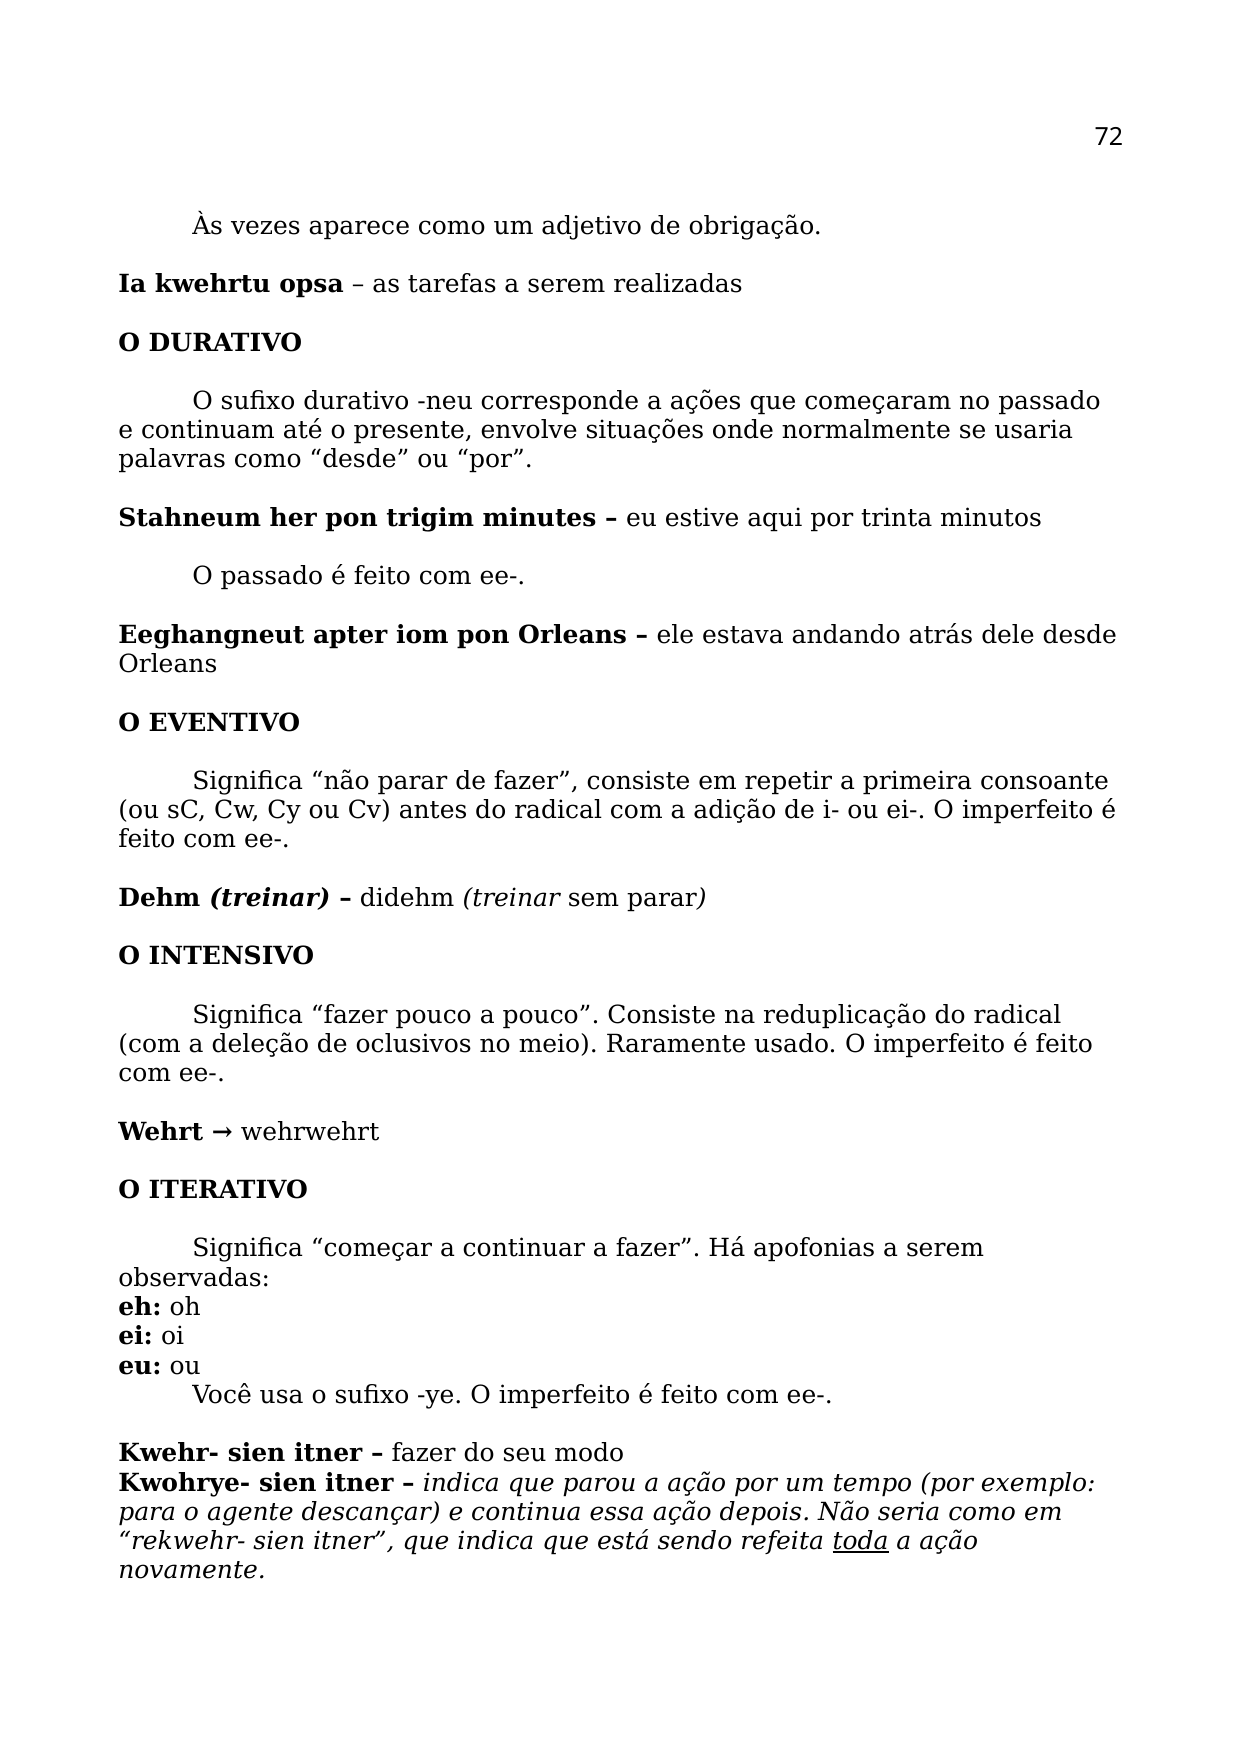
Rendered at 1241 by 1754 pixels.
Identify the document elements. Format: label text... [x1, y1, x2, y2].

text Kwohrye- sien itner – indica que parou a ação por um tempo (por exemplo: para o agente descançar) e continua essa ação depois. Não seria como em “rekwehr- sien itner”, que indica que está sendo refeita toda a ação novamente. [118, 1468, 1123, 1584]
text O passado é feito com ee-. [118, 561, 1123, 591]
text Ia kwehrtu opsa – as tarefas a serem realizadas [118, 269, 1123, 298]
text Você usa o sufixo -ye. O imperfeito é feito com ee-. [118, 1380, 1123, 1409]
text O sufixo durativo -neu corresponde a ações que começaram no passado e continuam até o presente, envolve situações onde normalmente se usaria palavras como “desde” ou “por”. [118, 386, 1123, 474]
text Significa “começar a continuar a fazer”. Há apofonias a serem observadas: [118, 1233, 1123, 1292]
text ei: oi [118, 1321, 1123, 1351]
subtitle O INTENSIVO [118, 941, 1123, 971]
text eu: ou [118, 1351, 1123, 1380]
text Dehm (treinar) – didehm (treinar sem parar) [118, 883, 1123, 912]
text eh: oh [118, 1292, 1123, 1321]
subtitle O ITERATIVO [118, 1175, 1123, 1204]
text Significa “fazer pouco a pouco”. Consiste na reduplicação do radical (com a deleção de oclusivos no meio). Raramente usado. O imperfeito é feito com ee-. [118, 1000, 1123, 1087]
text Eeghangneut apter iom pon Orleans – ele estava andando atrás dele desde Orleans [118, 620, 1123, 678]
text Às vezes aparece como um adjetivo de obrigação. [118, 211, 1123, 240]
text Wehrt → wehrwehrt [118, 1116, 1123, 1146]
text Kwehr- sien itner – fazer do seu modo [118, 1438, 1123, 1468]
subtitle O DURATIVO [118, 328, 1123, 357]
subtitle O EVENTIVO [118, 707, 1123, 737]
text Significa “não parar de fazer”, consiste em repetir a primeira consoante (ou sC, Cw, Cy ou Cv) antes do radical com a adição de i- ou ei-. O imperfeito é feito com ee-. [118, 766, 1123, 853]
text Stahneum her pon trigim minutes – eu estive aqui por trinta minutos [118, 503, 1123, 532]
